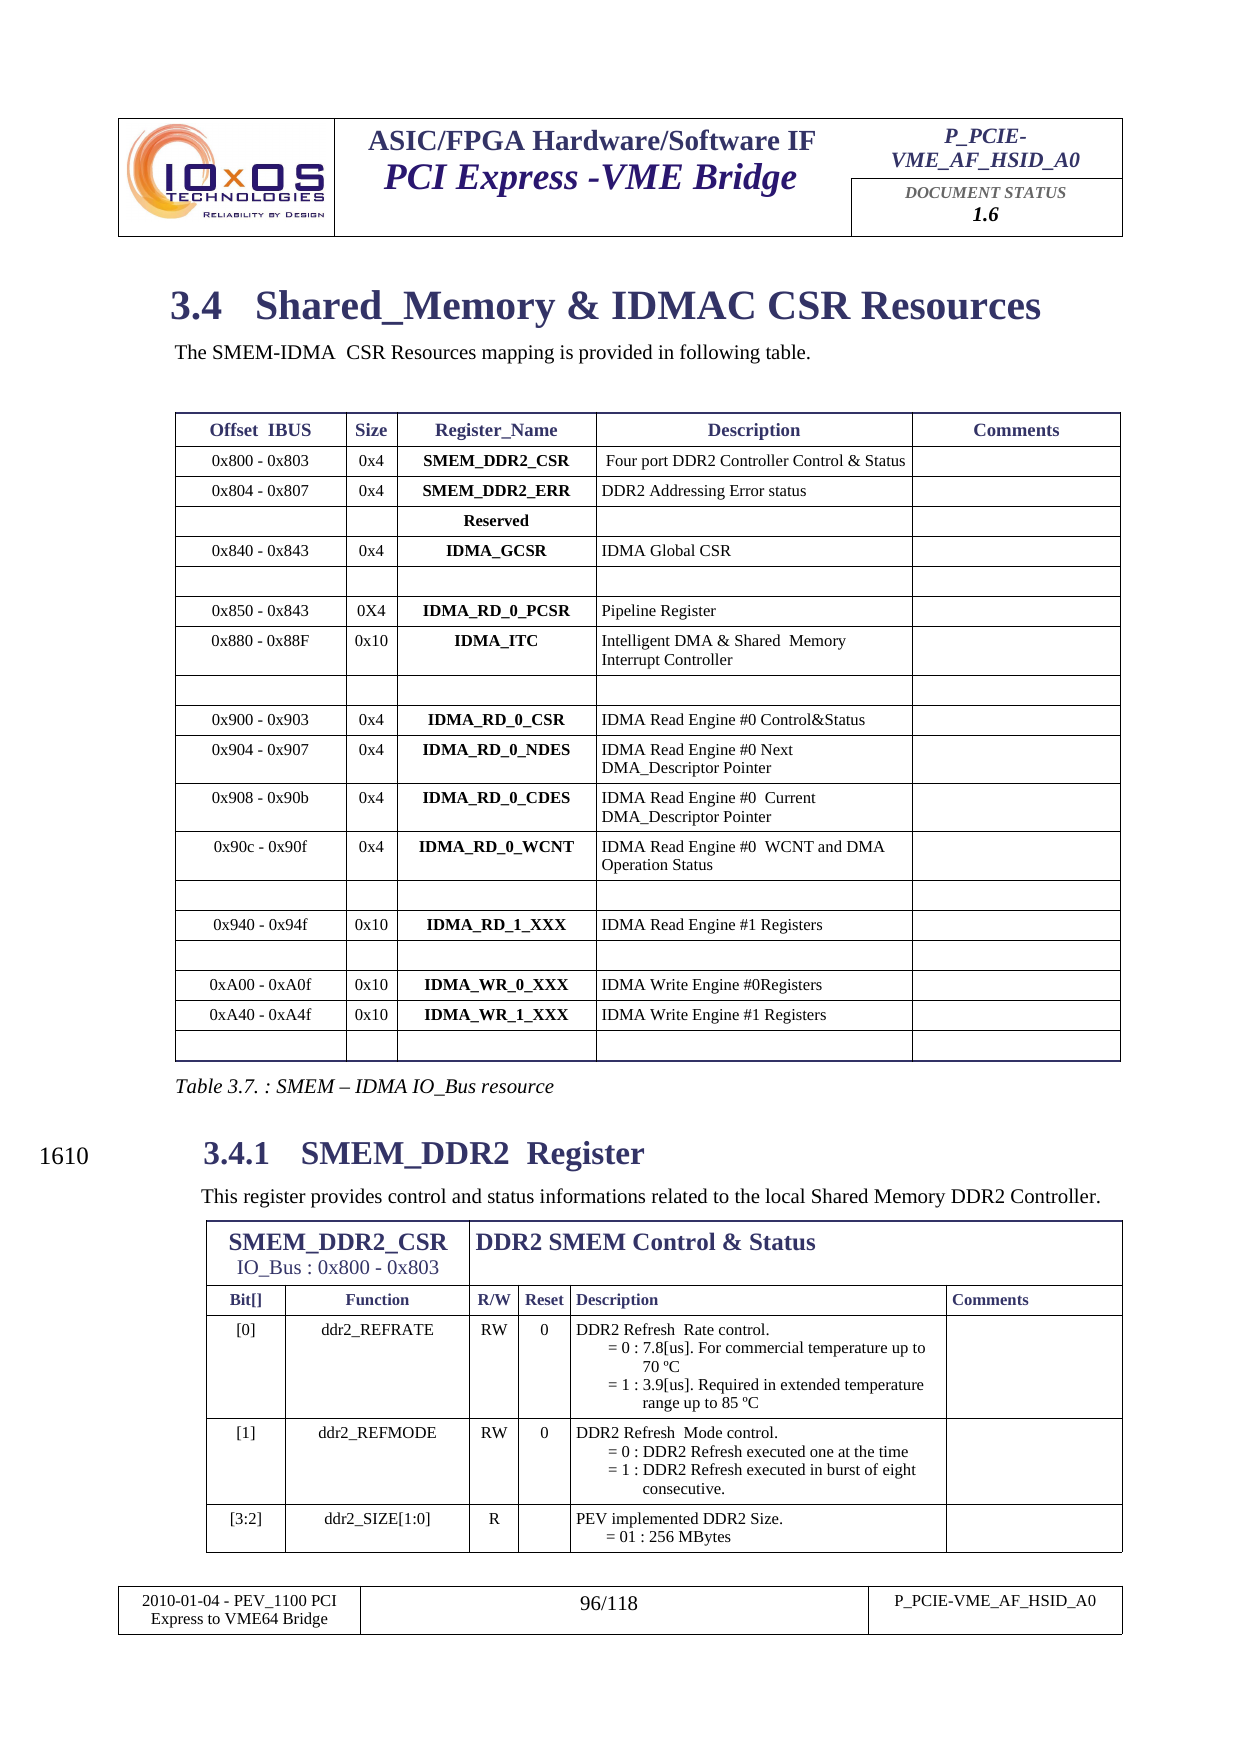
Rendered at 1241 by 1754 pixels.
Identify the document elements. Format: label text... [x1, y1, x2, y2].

table_cell [913, 537, 1120, 566]
table_cell 0x4 [347, 832, 397, 880]
table_cell IDMA_RD_1_XXX [398, 911, 596, 940]
table_cell IDMA_RD_0_CDES [398, 784, 596, 831]
table_cell [913, 567, 1120, 596]
table_cell [947, 1419, 1122, 1503]
table_cell [913, 706, 1120, 734]
table_cell [176, 881, 346, 910]
table_cell IDMA_RD_0_NDES [398, 736, 596, 783]
table_cell [597, 1031, 912, 1060]
table_cell [947, 1316, 1122, 1418]
subtitle Shared_Memory & IDMAC CSR Resources [159, 282, 1122, 328]
table_cell [913, 971, 1120, 1000]
table_cell DDR2 Addressing Error status [597, 477, 912, 506]
table_cell IDMA_GCSR [398, 537, 596, 566]
table_cell 0x4 [347, 706, 397, 734]
table_cell PEV implemented DDR2 Size. = 01 : 256 MBytes [571, 1505, 946, 1552]
table_cell ddr2_SIZE[1:0] [286, 1505, 469, 1552]
table_header Comments [913, 414, 1120, 446]
subtitle SMEM_DDR2 Register [195, 1135, 1122, 1172]
table_cell IDMA_RD_0_CSR [398, 706, 596, 734]
table_cell [913, 881, 1120, 910]
table_cell [176, 941, 346, 970]
table_cell 0x4 [347, 537, 397, 566]
table_cell IDMA Global CSR [597, 537, 912, 566]
table_header DDR2 SMEM Control & Status [470, 1222, 1122, 1284]
table_cell IDMA_WR_1_XXX [398, 1001, 596, 1030]
table_cell 0 [519, 1316, 570, 1418]
table_cell 0x800 - 0x803 [176, 447, 346, 476]
table_cell [913, 507, 1120, 536]
table_cell Intelligent DMA & Shared Memory Interrupt Controller [597, 627, 912, 674]
table_header Offset IBUS [176, 414, 346, 446]
table_cell [913, 676, 1120, 704]
table_cell [597, 881, 912, 910]
table_cell IDMA Read Engine #0 Next DMA_Descriptor Pointer [597, 736, 912, 783]
table_cell IDMA_RD_0_WCNT [398, 832, 596, 880]
table_cell 0x10 [347, 627, 397, 674]
table_cell [913, 784, 1120, 831]
table_cell IDMA Read Engine #0 Control&Status [597, 706, 912, 734]
table_cell RW [470, 1316, 518, 1418]
table_cell 0xA40 - 0xA4f [176, 1001, 346, 1030]
table_cell 0x908 - 0x90b [176, 784, 346, 831]
text The SMEM-IDMA CSR Resources mapping is provided in following table. [174, 341, 1122, 364]
table_cell R [470, 1505, 518, 1552]
table_cell [398, 567, 596, 596]
table_cell ddr2_REFMODE [286, 1419, 469, 1503]
table_cell [913, 941, 1120, 970]
table_cell 0x804 - 0x807 [176, 477, 346, 506]
table_cell IDMA Read Engine #0 WCNT and DMA Operation Status [597, 832, 912, 880]
table_cell IDMA_WR_0_XXX [398, 971, 596, 1000]
table_cell 0x840 - 0x843 [176, 537, 346, 566]
table_cell 0x10 [347, 971, 397, 1000]
table_cell Bit[] [207, 1286, 285, 1314]
table_cell [398, 1031, 596, 1060]
table_cell [913, 1031, 1120, 1060]
table_cell [597, 676, 912, 704]
table_cell R/W [470, 1286, 518, 1314]
table_cell [597, 567, 912, 596]
table_cell [398, 941, 596, 970]
table_cell IDMA Write Engine #0Registers [597, 971, 912, 1000]
table_cell [947, 1505, 1122, 1552]
table_cell Four port DDR2 Controller Control & Status [597, 447, 912, 476]
table_cell DDR2 Refresh Rate control. = 0 : 7.8[us]. For commercial temperature up to 70 ºC = 1 : 3.9[us]. Required in extended temperature range up to 85 ºC [571, 1316, 946, 1418]
table_cell IDMA_ITC [398, 627, 596, 674]
table_cell SMEM_DDR2_ERR [398, 477, 596, 506]
table_cell [913, 627, 1120, 674]
table_cell 0 [519, 1419, 570, 1503]
table_cell [597, 941, 912, 970]
table_cell [519, 1505, 570, 1552]
table_cell IDMA Read Engine #1 Registers [597, 911, 912, 940]
table_cell ddr2_REFRATE [286, 1316, 469, 1418]
table_cell SMEM_DDR2_CSR [398, 447, 596, 476]
table_cell 0x4 [347, 736, 397, 783]
table_cell 0X4 [347, 597, 397, 626]
text Table 3.7. : SMEM – IDMA IO_Bus resource [175, 1074, 1122, 1098]
table_cell 0xA00 - 0xA0f [176, 971, 346, 1000]
table_header Description [597, 414, 912, 446]
table_cell [913, 447, 1120, 476]
table_cell IDMA Write Engine #1 Registers [597, 1001, 912, 1030]
table_cell [398, 676, 596, 704]
table_cell [176, 507, 346, 536]
table_cell 0x4 [347, 477, 397, 506]
table_cell Comments [947, 1286, 1122, 1314]
table_cell [347, 941, 397, 970]
table_cell [913, 736, 1120, 783]
table_cell Reserved [398, 507, 596, 536]
table_cell [176, 676, 346, 704]
table_cell [347, 1031, 397, 1060]
table_cell 0x4 [347, 447, 397, 476]
table_cell [347, 676, 397, 704]
text This register provides control and status informations related to the local Shared Memory DDR2 Controller. [201, 1184, 1122, 1208]
table_cell [0] [207, 1316, 285, 1418]
picture [125, 123, 326, 222]
table_cell [176, 567, 346, 596]
table_cell 0x10 [347, 911, 397, 940]
table_cell [913, 1001, 1120, 1030]
table_cell [913, 911, 1120, 940]
table_cell 0x850 - 0x843 [176, 597, 346, 626]
table_cell [913, 477, 1120, 506]
table_cell [1] [207, 1419, 285, 1503]
table_cell Pipeline Register [597, 597, 912, 626]
table_cell [597, 507, 912, 536]
table_cell 0x4 [347, 784, 397, 831]
table_cell DDR2 Refresh Mode control. = 0 : DDR2 Refresh executed one at the time = 1 : DDR2 Refresh executed in burst of eight consecutive. [571, 1419, 946, 1503]
table_cell [913, 832, 1120, 880]
table_cell 0x940 - 0x94f [176, 911, 346, 940]
table_cell 0x10 [347, 1001, 397, 1030]
table_cell 0x904 - 0x907 [176, 736, 346, 783]
table_cell Description [571, 1286, 946, 1314]
table_cell RW [470, 1419, 518, 1503]
table_cell [347, 507, 397, 536]
table_header Size [347, 414, 397, 446]
table_cell [913, 597, 1120, 626]
table_cell Reset [519, 1286, 570, 1314]
table_header SMEM_DDR2_CSR IO_Bus : 0x800 - 0x803 [207, 1222, 469, 1284]
table_cell IDMA_RD_0_PCSR [398, 597, 596, 626]
table_cell 0x90c - 0x90f [176, 832, 346, 880]
table_cell [3:2] [207, 1505, 285, 1552]
table_cell [398, 881, 596, 910]
table_cell [347, 567, 397, 596]
table_cell Function [286, 1286, 469, 1314]
table_header Register_Name [398, 414, 596, 446]
table_cell [347, 881, 397, 910]
table_cell [176, 1031, 346, 1060]
table_cell IDMA Read Engine #0 Current DMA_Descriptor Pointer [597, 784, 912, 831]
table_cell 0x880 - 0x88F [176, 627, 346, 674]
table_cell 0x900 - 0x903 [176, 706, 346, 734]
